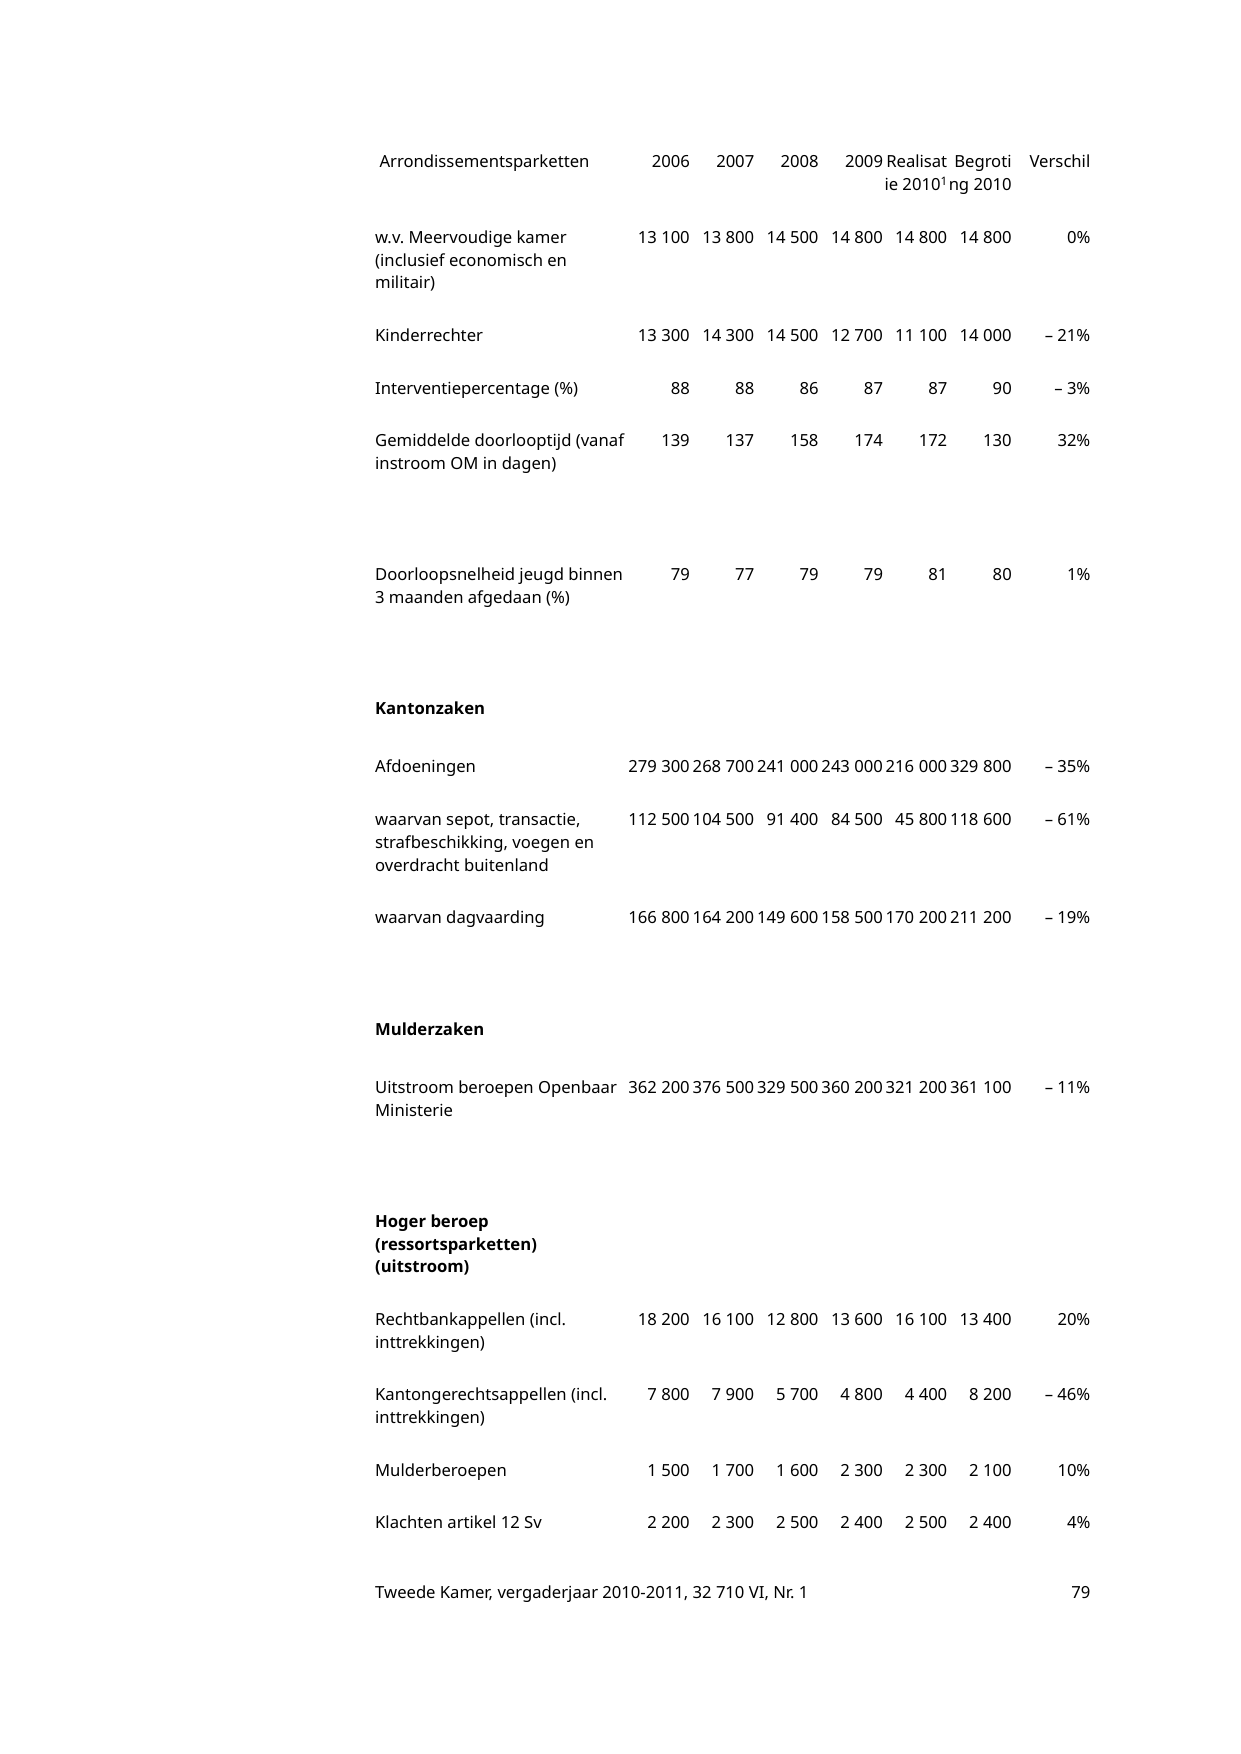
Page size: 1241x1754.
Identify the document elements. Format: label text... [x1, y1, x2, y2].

table_cell 14 500 [754, 225, 818, 323]
table_cell 14 300 [690, 324, 754, 376]
table_header Verschil [1011, 150, 1090, 225]
table_cell 4 400 [883, 1383, 947, 1458]
table_cell 45 800 [883, 808, 947, 906]
table_cell 90 [947, 376, 1011, 429]
table_cell [947, 1151, 1011, 1209]
table_cell Gemiddelde doorlooptijd (vanaf instroom OM in dagen) [375, 429, 625, 504]
table_cell [625, 1209, 689, 1307]
table_cell [375, 504, 625, 563]
table_cell 20% [1011, 1308, 1090, 1383]
table_cell 87 [883, 376, 947, 429]
table_cell Kantonzaken [375, 697, 625, 755]
table_cell [375, 1151, 625, 1209]
table_cell 279 300 [625, 755, 689, 808]
table_cell 362 200 [625, 1076, 689, 1151]
table_cell [883, 1151, 947, 1209]
table_cell 2 400 [818, 1511, 883, 1534]
table_cell [1011, 1209, 1090, 1307]
table_cell 80 [947, 563, 1011, 638]
table_cell 118 600 [947, 808, 1011, 906]
table_cell 18 200 [625, 1308, 689, 1383]
table_cell Klachten artikel 12 Sv [375, 1511, 625, 1534]
table_cell 16 100 [690, 1308, 754, 1383]
table_cell – 61% [1011, 808, 1090, 906]
table_cell 7 900 [690, 1383, 754, 1458]
table_cell 16 100 [883, 1308, 947, 1383]
table_cell 2 300 [818, 1458, 883, 1511]
table_cell waarvan sepot, transactie, strafbeschikking, voegen en overdracht buitenland [375, 808, 625, 906]
table_header Arrondissementsparketten [375, 150, 625, 225]
table_cell [1011, 1017, 1090, 1076]
table_cell 84 500 [818, 808, 883, 906]
table_cell 149 600 [754, 906, 818, 959]
table_cell [947, 697, 1011, 755]
table_cell [375, 638, 625, 697]
table_cell 12 800 [754, 1308, 818, 1383]
table_cell [883, 1209, 947, 1307]
table_cell 216 000 [883, 755, 947, 808]
table_cell [947, 1017, 1011, 1076]
table_cell 88 [625, 376, 689, 429]
table_cell 13 800 [690, 225, 754, 323]
table_cell [754, 504, 818, 563]
table_cell [690, 697, 754, 755]
table_cell 79 [818, 563, 883, 638]
table_cell 170 200 [883, 906, 947, 959]
table_cell 112 500 [625, 808, 689, 906]
table_cell 2 400 [947, 1511, 1011, 1534]
table_cell Kinderrechter [375, 324, 625, 376]
table_header 2006 [625, 150, 689, 225]
table_cell 91 400 [754, 808, 818, 906]
table_cell 77 [690, 563, 754, 638]
table_cell [754, 1209, 818, 1307]
table_cell 164 200 [690, 906, 754, 959]
table_cell 1% [1011, 563, 1090, 638]
table_cell [818, 504, 883, 563]
table_cell [1011, 1151, 1090, 1209]
table_cell [818, 697, 883, 755]
table_cell 81 [883, 563, 947, 638]
table_header 2008 [754, 150, 818, 225]
table_cell [690, 1209, 754, 1307]
table_cell [690, 504, 754, 563]
table_cell 11 100 [883, 324, 947, 376]
table_cell [883, 638, 947, 697]
table_cell Uitstroom beroepen Openbaar Ministerie [375, 1076, 625, 1151]
table_cell [754, 959, 818, 1017]
table_cell [625, 504, 689, 563]
table_cell 13 100 [625, 225, 689, 323]
table_cell Interventiepercentage (%) [375, 376, 625, 429]
table_cell [883, 959, 947, 1017]
table_cell [883, 504, 947, 563]
table_cell 0% [1011, 225, 1090, 323]
table_cell 2 300 [690, 1511, 754, 1534]
table_cell 5 700 [754, 1383, 818, 1458]
table_cell 360 200 [818, 1076, 883, 1151]
table_cell [818, 1209, 883, 1307]
table_cell 14 500 [754, 324, 818, 376]
table_cell [947, 959, 1011, 1017]
table_cell 130 [947, 429, 1011, 504]
table_cell 88 [690, 376, 754, 429]
table_cell 172 [883, 429, 947, 504]
table_cell 2 200 [625, 1511, 689, 1534]
table_cell 79 [625, 563, 689, 638]
table_header Begroting 2010 [947, 150, 1011, 225]
table_cell [1011, 959, 1090, 1017]
table_cell 79 [754, 563, 818, 638]
table_cell [375, 959, 625, 1017]
table_cell 376 500 [690, 1076, 754, 1151]
table_cell 2 300 [883, 1458, 947, 1511]
table_cell 211 200 [947, 906, 1011, 959]
table_cell [818, 959, 883, 1017]
table_cell [883, 1017, 947, 1076]
table_cell – 19% [1011, 906, 1090, 959]
table_cell [625, 638, 689, 697]
table_cell 12 700 [818, 324, 883, 376]
table_cell [947, 504, 1011, 563]
table_cell Doorloopsnelheid jeugd binnen 3 maanden afgedaan (%) [375, 563, 625, 638]
table_cell [883, 697, 947, 755]
table_cell 2 500 [754, 1511, 818, 1534]
table_cell – 3% [1011, 376, 1090, 429]
table_cell [947, 1209, 1011, 1307]
table_cell [690, 638, 754, 697]
table_cell 139 [625, 429, 689, 504]
table_cell 137 [690, 429, 754, 504]
table_cell [690, 1017, 754, 1076]
table_cell [754, 697, 818, 755]
table_cell [690, 1151, 754, 1209]
table_cell [754, 638, 818, 697]
table_header 2007 [690, 150, 754, 225]
table_cell 104 500 [690, 808, 754, 906]
table_cell [1011, 638, 1090, 697]
table_cell Mulderzaken [375, 1017, 625, 1076]
table_cell 174 [818, 429, 883, 504]
table_cell 7 800 [625, 1383, 689, 1458]
table_cell [947, 638, 1011, 697]
table_cell Mulderberoepen [375, 1458, 625, 1511]
table_header Realisatie 20101 [883, 150, 947, 225]
table_cell 2 500 [883, 1511, 947, 1534]
table_cell – 35% [1011, 755, 1090, 808]
table_cell 241 000 [754, 755, 818, 808]
table_cell 243 000 [818, 755, 883, 808]
table_cell 32% [1011, 429, 1090, 504]
table_cell 329 500 [754, 1076, 818, 1151]
table_cell [690, 959, 754, 1017]
table_cell [1011, 697, 1090, 755]
table_cell – 46% [1011, 1383, 1090, 1458]
table_cell 14 800 [818, 225, 883, 323]
table_cell [754, 1017, 818, 1076]
table_cell 361 100 [947, 1076, 1011, 1151]
table_cell 1 600 [754, 1458, 818, 1511]
table_cell 1 500 [625, 1458, 689, 1511]
table_cell 268 700 [690, 755, 754, 808]
table_cell 86 [754, 376, 818, 429]
table_cell Afdoeningen [375, 755, 625, 808]
table_cell 13 600 [818, 1308, 883, 1383]
table_cell w.v. Meervoudige kamer (inclusief economisch en militair) [375, 225, 625, 323]
table_cell Kantongerechtsappellen (incl. inttrekkingen) [375, 1383, 625, 1458]
table_cell 14 800 [883, 225, 947, 323]
table_cell 14 000 [947, 324, 1011, 376]
table_cell 4 800 [818, 1383, 883, 1458]
table_cell – 11% [1011, 1076, 1090, 1151]
table_cell [625, 1017, 689, 1076]
table_cell waarvan dagvaarding [375, 906, 625, 959]
table_cell 13 400 [947, 1308, 1011, 1383]
table_cell [625, 697, 689, 755]
table_cell 2 100 [947, 1458, 1011, 1511]
table_cell [818, 1151, 883, 1209]
table_cell 14 800 [947, 225, 1011, 323]
table_cell 166 800 [625, 906, 689, 959]
table_cell [754, 1151, 818, 1209]
table_header 2009 [818, 150, 883, 225]
table_cell [625, 1151, 689, 1209]
table_cell 4% [1011, 1511, 1090, 1534]
table_cell [818, 638, 883, 697]
table_cell 158 500 [818, 906, 883, 959]
table_cell Hoger beroep (ressortsparketten) (uitstroom) [375, 1209, 625, 1307]
table_cell 1 700 [690, 1458, 754, 1511]
table_cell – 21% [1011, 324, 1090, 376]
table_cell [818, 1017, 883, 1076]
table_cell 329 800 [947, 755, 1011, 808]
table_cell 13 300 [625, 324, 689, 376]
table_cell [625, 959, 689, 1017]
table_cell Rechtbankappellen (incl. inttrekkingen) [375, 1308, 625, 1383]
table_cell 8 200 [947, 1383, 1011, 1458]
table_cell 321 200 [883, 1076, 947, 1151]
table_cell [1011, 504, 1090, 563]
table_cell 158 [754, 429, 818, 504]
table_cell 10% [1011, 1458, 1090, 1511]
table_cell 87 [818, 376, 883, 429]
